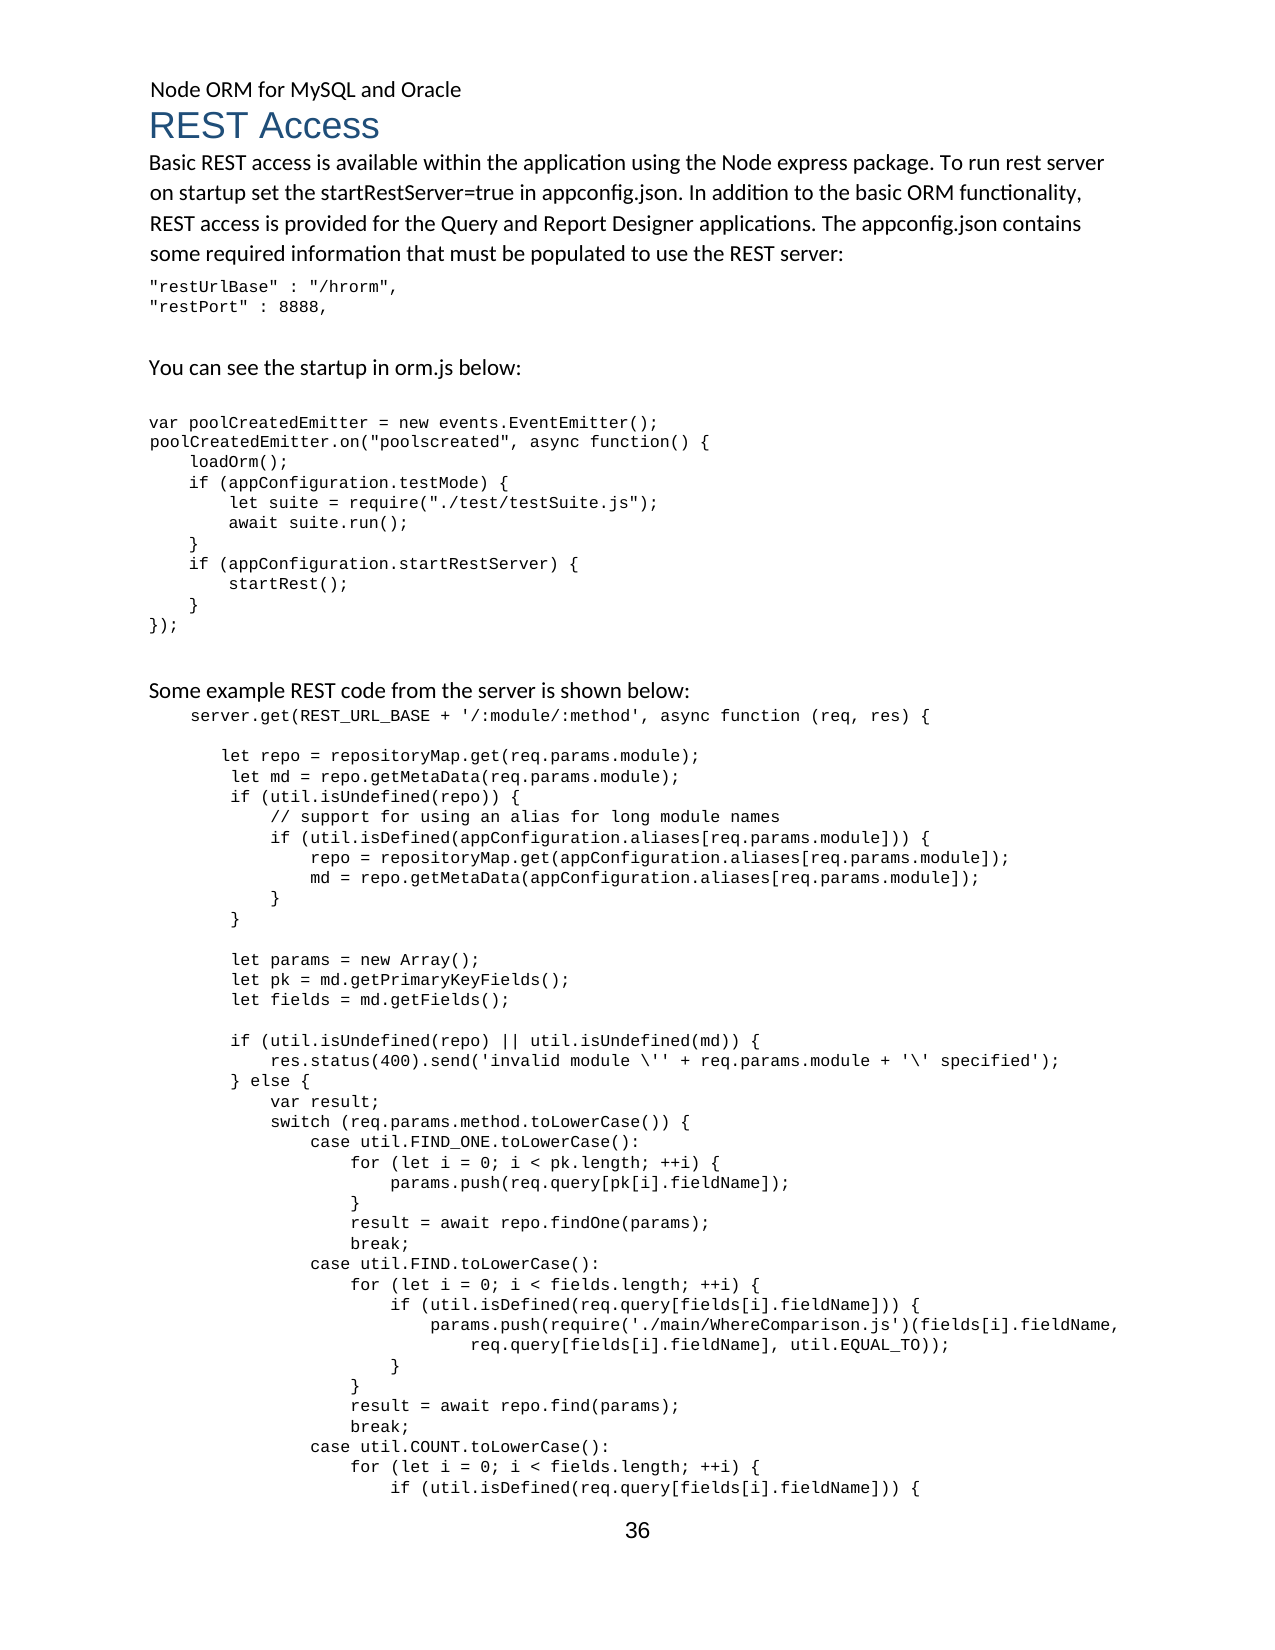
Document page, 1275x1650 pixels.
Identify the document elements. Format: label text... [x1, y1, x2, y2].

text }); [148, 617, 190, 635]
text } [150, 1357, 1143, 1376]
text "restUrlBase" : "/hrorm", [148, 278, 970, 297]
text let pk = md.getPrimaryKeyFields(); [150, 971, 1143, 990]
text params.push(req.query[pk[i].fieldName]); [150, 1174, 1143, 1193]
text } [150, 1378, 1143, 1396]
text // support for using an alias for long module names [150, 809, 1143, 828]
text } else { [150, 1073, 1143, 1092]
text if (util.isDefined(req.query[fields[i].fieldName])) { [150, 1479, 1143, 1498]
text } [150, 890, 1143, 909]
text var result; [150, 1093, 1143, 1112]
text loadOrm(); [148, 454, 710, 473]
text } [150, 910, 1143, 929]
text let suite = require("./test/testSuite.js"); [148, 495, 710, 513]
subtitle REST Access [148, 103, 1143, 146]
text } [148, 535, 580, 554]
text case util.FIND.toLowerCase(): [150, 1256, 1143, 1274]
text for (let i = 0; i < fields.length; ++i) { [150, 1276, 1143, 1295]
text case util.FIND_ONE.toLowerCase(): [150, 1134, 1143, 1153]
text if (util.isUndefined(repo) || util.isUndefined(md)) { [150, 1032, 1143, 1051]
text case util.COUNT.toLowerCase(): [150, 1438, 1143, 1457]
text Some example REST code from the server is shown below: [148, 676, 1132, 704]
text repo = repositoryMap.get(appConfiguration.aliases[req.params.module]); [150, 849, 1143, 868]
text result = await repo.find(params); [150, 1398, 1143, 1417]
text Basic REST access is available within the application using the Node express package. To run rest server on startup set the startRestServer=true in appconfig.json. In addition to the basic ORM functionality, REST access is provided for the Query and Report Designer applications. The appconfig.json contains some required information that must be populated to use the REST server: [148, 148, 1132, 267]
text var poolCreatedEmitter = new events.EventEmitter(); poolCreatedEmitter.on("poolscreated", async function() { [148, 414, 710, 453]
text break; [150, 1235, 1143, 1254]
text if (appConfiguration.testMode) { [148, 474, 710, 493]
text break; [150, 1418, 1143, 1437]
text result = await repo.findOne(params); [150, 1215, 1143, 1234]
text res.status(400).send('invalid module \'' + req.params.module + '\' specified'); [150, 1053, 1143, 1071]
text if (util.isDefined(appConfiguration.aliases[req.params.module])) { [150, 829, 1143, 848]
text for (let i = 0; i < pk.length; ++i) { [150, 1154, 1143, 1173]
text if (util.isUndefined(repo)) { [150, 788, 1143, 807]
text for (let i = 0; i < fields.length; ++i) { [150, 1459, 1143, 1478]
text You can see the startup in orm.js below: [148, 353, 1132, 381]
text let md = repo.getMetaData(req.params.module); [150, 768, 1143, 787]
text let repo = repositoryMap.get(req.params.module); [150, 748, 1143, 767]
text if (util.isDefined(req.query[fields[i].fieldName])) { [150, 1296, 1143, 1315]
text switch (req.params.method.toLowerCase()) { [150, 1113, 1143, 1132]
text if (appConfiguration.startRestServer) { [148, 556, 580, 574]
text let params = new Array(); [150, 951, 1143, 970]
text md = repo.getMetaData(appConfiguration.aliases[req.params.module]); [150, 870, 1143, 889]
text let fields = md.getFields(); [150, 992, 1143, 1011]
text await suite.run(); [148, 515, 710, 534]
text } [150, 1195, 1143, 1214]
text } [148, 596, 970, 615]
text "restPort" : 8888, [148, 298, 970, 317]
text server.get(REST_URL_BASE + '/:module/:method', async function (req, res) { [150, 707, 1143, 726]
text startRest(); [148, 576, 580, 595]
text req.query[fields[i].fieldName], util.EQUAL_TO)); [150, 1337, 1143, 1356]
text params.push(require('./main/WhereComparison.js')(fields[i].fieldName, [150, 1317, 1143, 1336]
